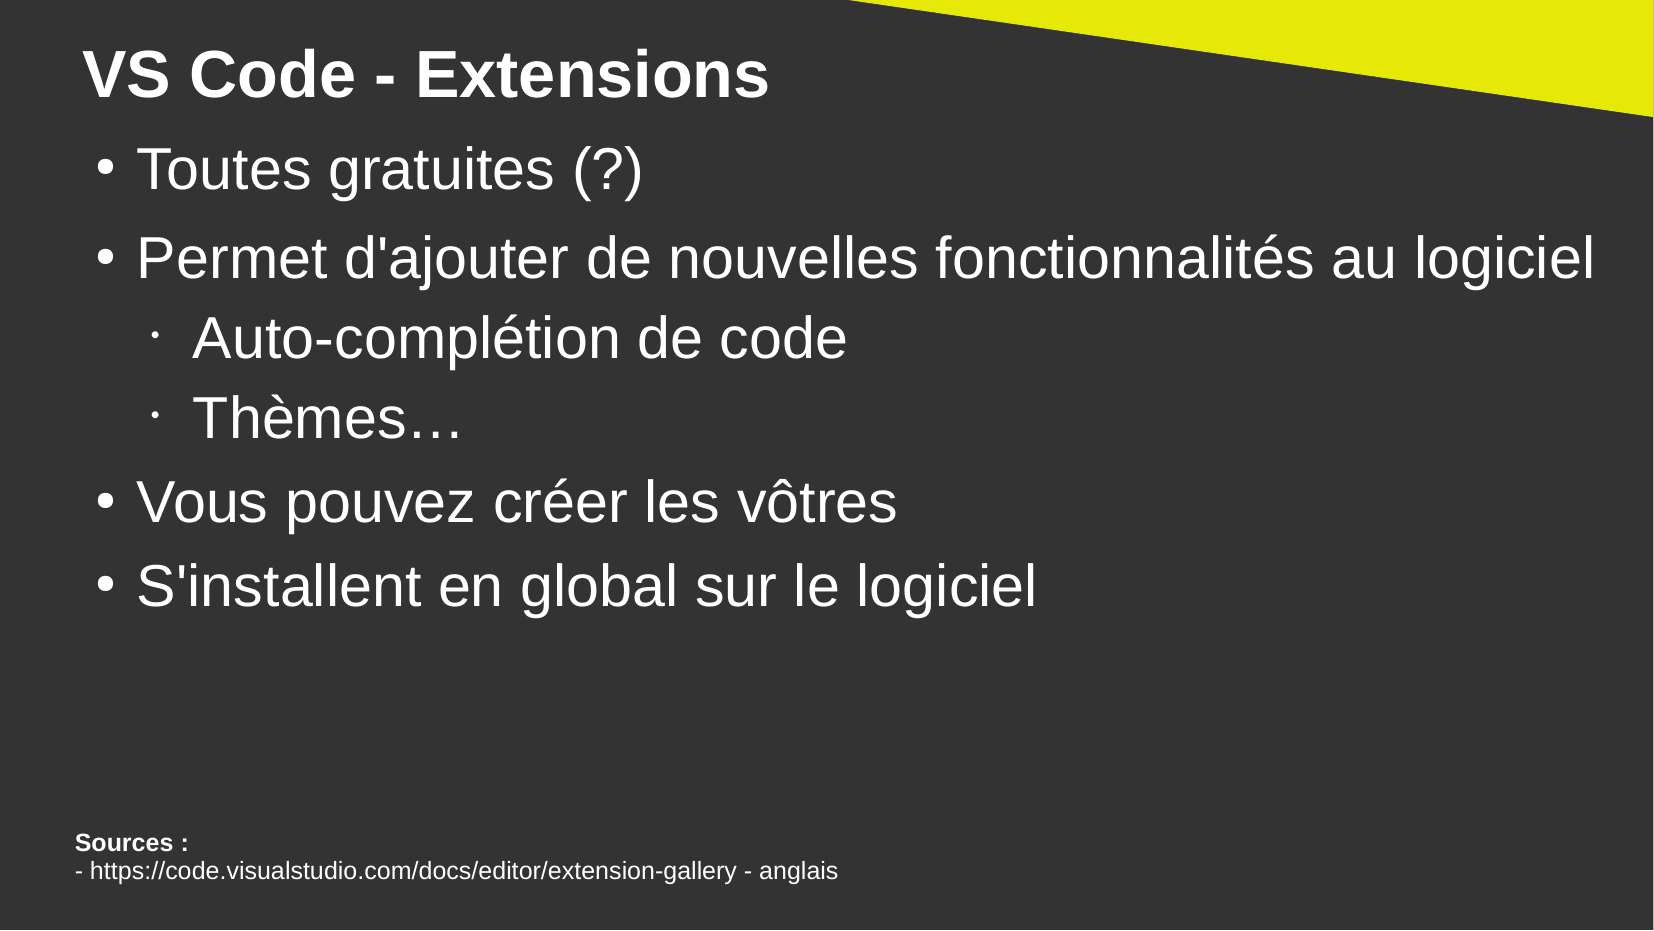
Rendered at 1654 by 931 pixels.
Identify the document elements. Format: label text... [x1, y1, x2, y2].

title VS Code - Extensions [82, 37, 1571, 114]
text_box [848, 0, 1654, 118]
list Toutes gratuites (?) Permet d'ajouter de nouvelles fonctionnalités au logiciel Auto-complétion de code Thèmes… Vous pouvez créer les vôtres S'installent en global sur le logiciel [80, 135, 1620, 626]
text_box Sources : - https://code.visualstudio.com/docs/editor/extension-gallery - anglais [60, 821, 1546, 931]
